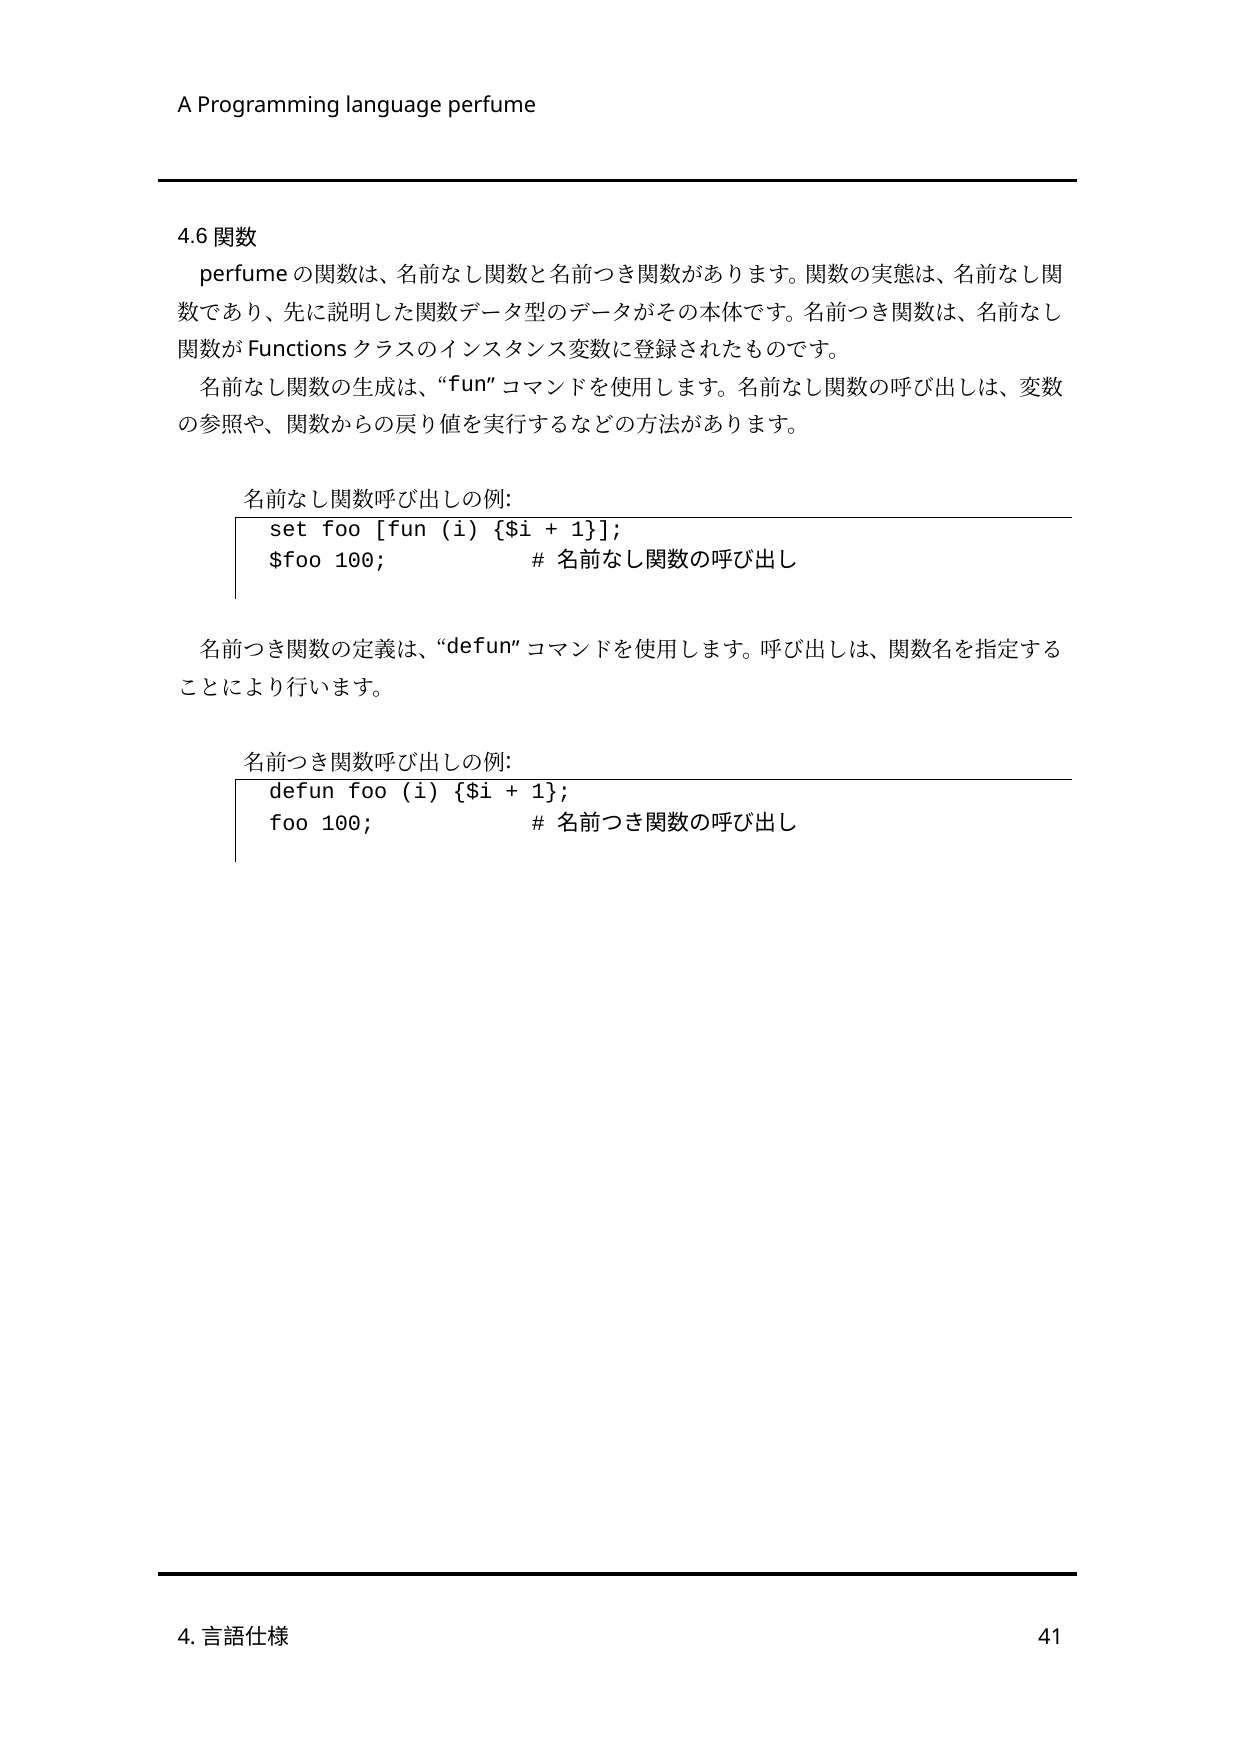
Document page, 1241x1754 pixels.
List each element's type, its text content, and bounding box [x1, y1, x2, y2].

table_header set foo [fun (i) {$i + 1}]; $foo 100; # 名前なし関数の呼び出し [236, 518, 1072, 599]
text perfumeの関数は、名前なし関数と名前つき関数があります。関数の実態は、名前なし関数であり、先に説明した関数データ型のデータがその本体です。名前つき関数は、名前なし関数がFunctionsクラスのインスタンス変数に登録されたものです。 [177, 254, 1063, 367]
subtitle 4.6 関数 [177, 217, 1063, 254]
text 名前つき関数の定義は、“defun” コマンドを使用します。呼び出しは、関数名を指定することにより行います。 [177, 629, 1063, 704]
table_header defun foo (i) {$i + 1}; foo 100; # 名前つき関数の呼び出し [236, 780, 1072, 862]
text 名前つき関数呼び出しの例: [243, 742, 1063, 779]
text 名前なし関数呼び出しの例: [243, 479, 1063, 517]
text 名前なし関数の生成は、“fun” コマンドを使用します。名前なし関数の呼び出しは、変数の参照や、関数からの戻り値を実行するなどの方法があります。 [177, 367, 1063, 442]
